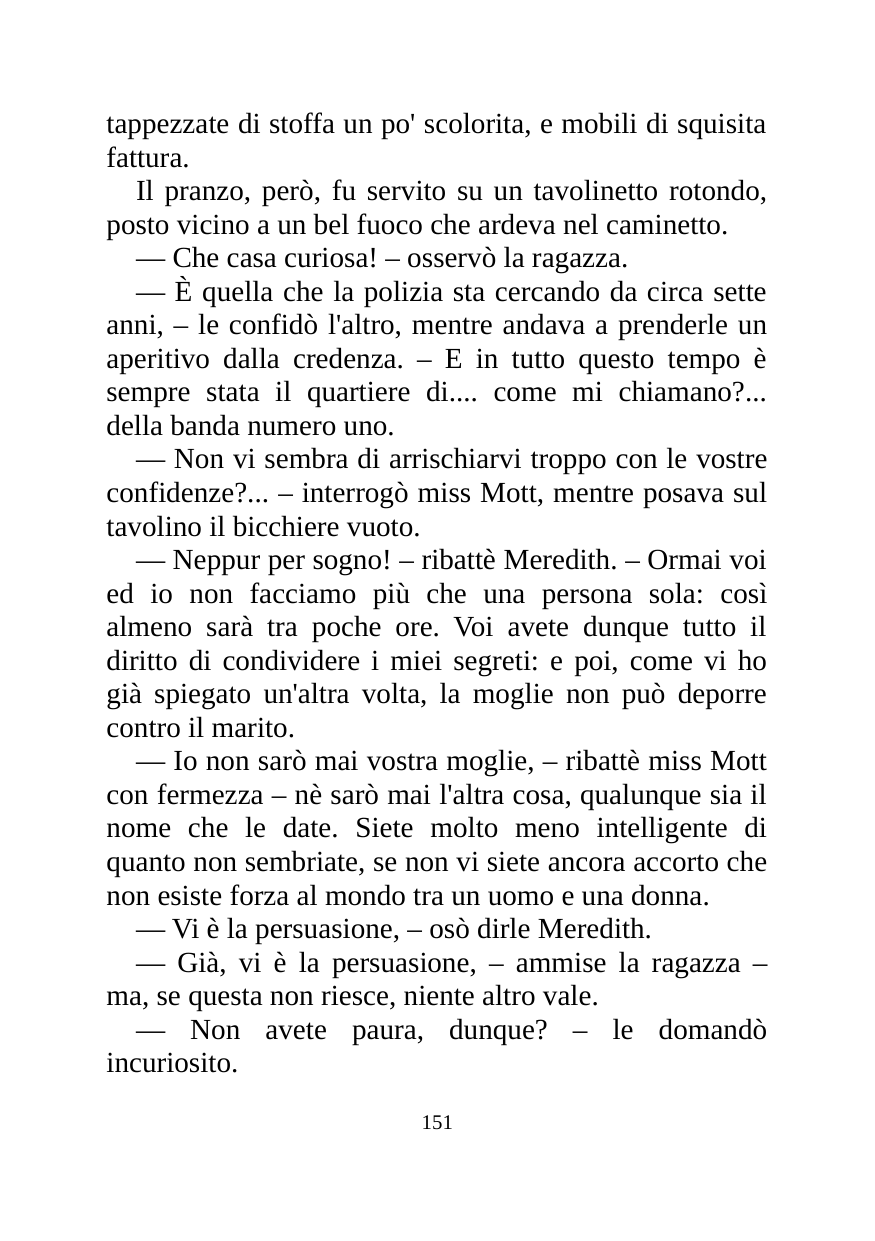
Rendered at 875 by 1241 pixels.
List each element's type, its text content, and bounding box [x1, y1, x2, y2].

text — Già, vi è la persuasione, – ammise la ragazza – ma, se questa non riesce, niente altro vale. [106, 945, 768, 1012]
text tappezzate di stoffa un po' scolorita, e mobili di squisita fattura. [106, 106, 768, 173]
text — È quella che la polizia sta cercando da circa sette anni, – le confidò l'altro, mentre andava a prenderle un aperitivo dalla credenza. – E in tutto questo tempo è sempre stata il quartiere di.... come mi chiamano?... della banda numero uno. [106, 274, 768, 442]
text — Neppur per sogno! – ribattè Meredith. – Ormai voi ed io non facciamo più che una persona sola: così almeno sarà tra poche ore. Voi avete dunque tutto il diritto di condividere i miei segreti: e poi, come vi ho già spiegato un'altra volta, la moglie non può deporre contro il marito. [106, 542, 768, 743]
text — Io non sarò mai vostra moglie, – ribattè miss Mott con fermezza – nè sarò mai l'altra cosa, qualunque sia il nome che le date. Siete molto meno intelligente di quanto non sembriate, se non vi siete ancora accorto che non esiste forza al mondo tra un uomo e una donna. [106, 743, 768, 911]
text — Che casa curiosa! – osservò la ragazza. [106, 240, 768, 274]
text — Non vi sembra di arrischiarvi troppo con le vostre confidenze?... – interrogò miss Mott, mentre posava sul tavolino il bicchiere vuoto. [106, 442, 768, 542]
text Il pranzo, però, fu servito su un tavolinetto rotondo, posto vicino a un bel fuoco che ardeva nel caminetto. [106, 173, 768, 240]
text — Non avete paura, dunque? – le domandò incuriosito. [106, 1012, 768, 1079]
text — Vi è la persuasione, – osò dirle Meredith. [106, 911, 768, 945]
